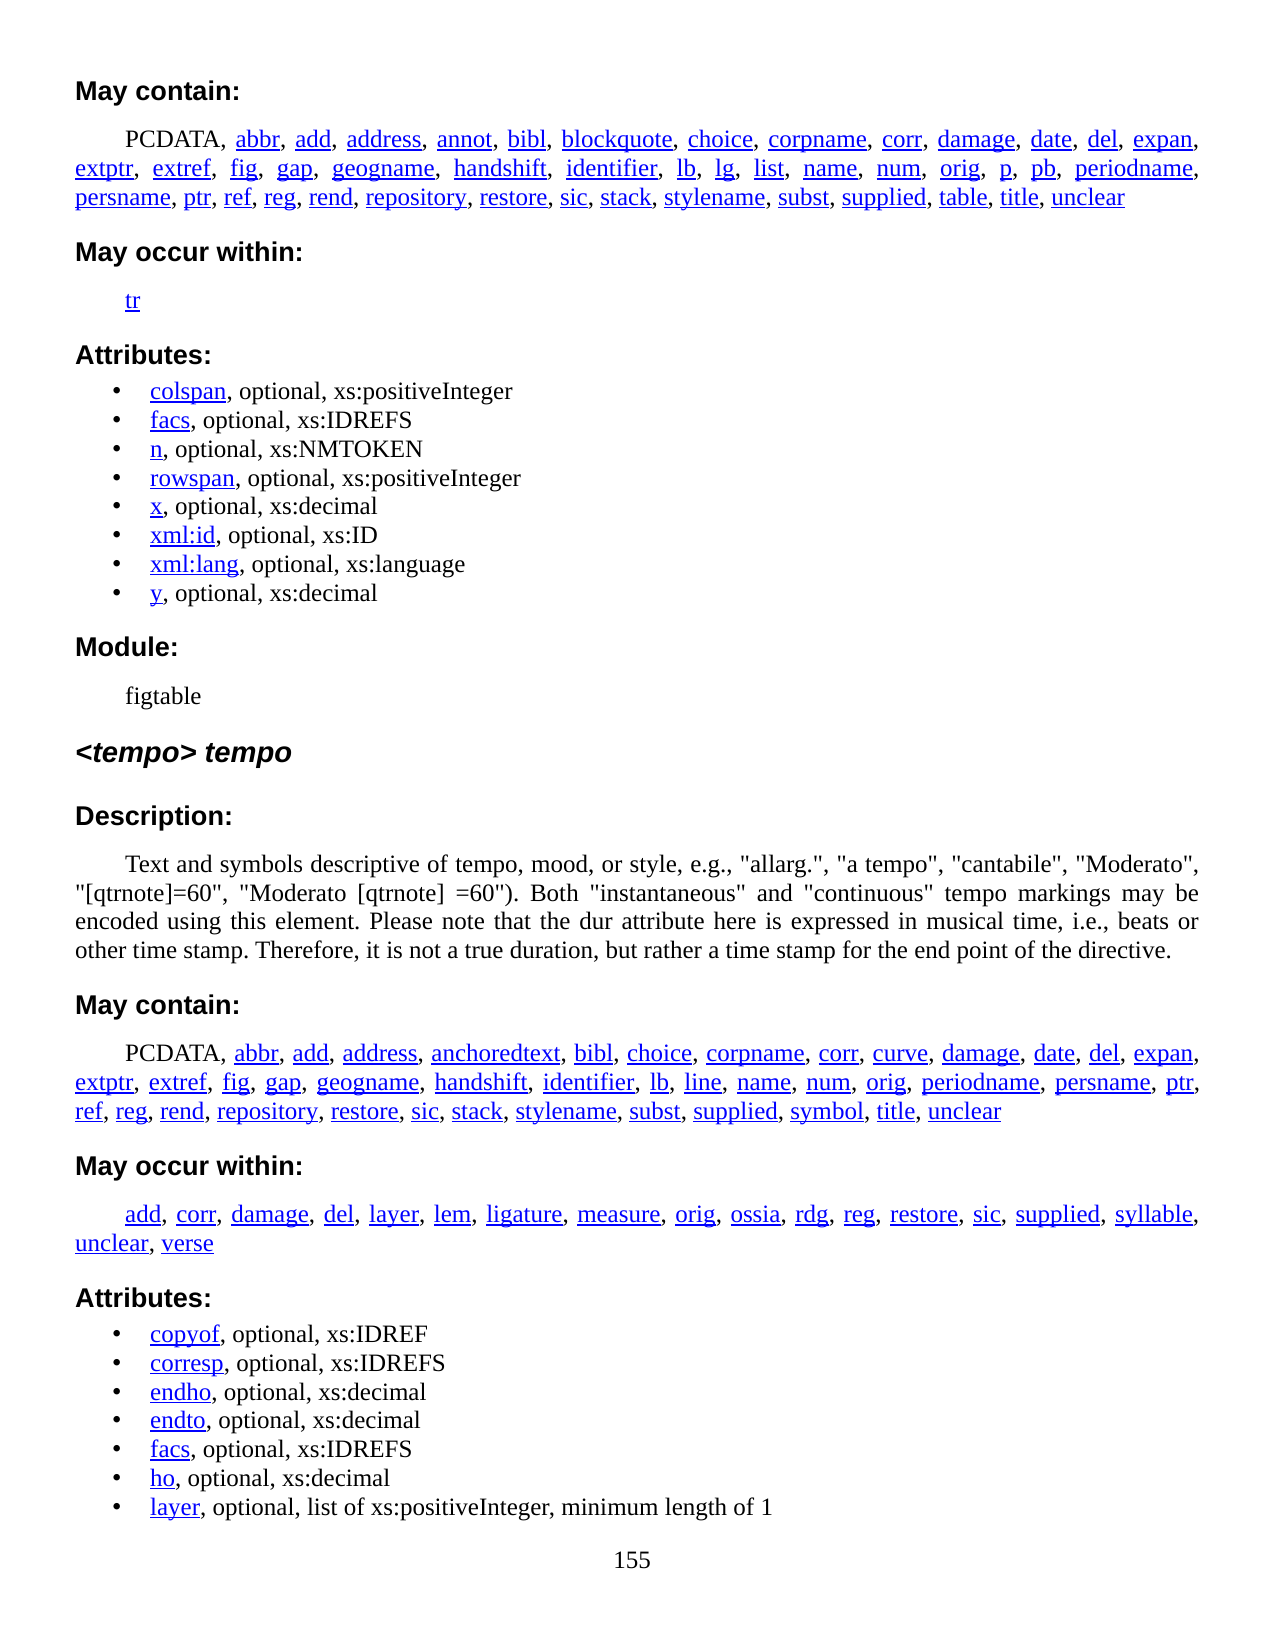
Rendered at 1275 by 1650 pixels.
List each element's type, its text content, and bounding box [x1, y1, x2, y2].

list y, optional, xs:decimal [112, 578, 1200, 606]
text Text and symbols descriptive of tempo, mood, or style, e.g., "allarg.", "a tempo", "cantabile", "Moderato", "[qtrnote]=60", "Moderato [qtrnote] =60"). Both "instantaneous" and "continuous" tempo markings may be encoded using this element. Please note that the dur attribute here is expressed in musical time, i.e., beats or other time stamp. Therefore, it is not a true duration, but rather a time stamp for the end point of the directive. [75, 849, 1200, 964]
list facs, optional, xs:IDREFS [112, 1434, 1200, 1463]
list endto, optional, xs:decimal [112, 1405, 1200, 1434]
subtitle Attributes: [75, 339, 1200, 370]
list rowspan, optional, xs:positiveInteger [112, 463, 1200, 491]
list endho, optional, xs:decimal [112, 1377, 1200, 1405]
list copyof, optional, xs:IDREF [112, 1319, 1200, 1348]
subtitle May occur within: [75, 1150, 1200, 1181]
list n, optional, xs:NMTOKEN [112, 434, 1200, 463]
list ho, optional, xs:decimal [112, 1463, 1200, 1492]
text figtable [75, 681, 1200, 710]
list xml:lang, optional, xs:language [112, 549, 1200, 578]
subtitle May contain: [75, 75, 1200, 106]
subtitle <tempo> tempo [75, 735, 1200, 768]
list corresp, optional, xs:IDREFS [112, 1348, 1200, 1377]
list colspan, optional, xs:positiveInteger [112, 376, 1200, 405]
list layer, optional, list of xs:positiveInteger, minimum length of 1 [112, 1492, 1200, 1520]
text tr [75, 285, 1200, 314]
list x, optional, xs:decimal [112, 491, 1200, 520]
list xml:id, optional, xs:ID [112, 520, 1200, 549]
subtitle May contain: [75, 989, 1200, 1020]
subtitle Module: [75, 631, 1200, 663]
text PCDATA, abbr, add, address, annot, bibl, blockquote, choice, corpname, corr, damage, date, del, expan, extptr, extref, fig, gap, geogname, handshift, identifier, lb, lg, list, name, num, orig, p, pb, periodname, persname, ptr, ref, reg, rend, repository, restore, sic, stack, stylename, subst, supplied, table, title, unclear [75, 124, 1200, 211]
subtitle May occur within: [75, 236, 1200, 267]
text PCDATA, abbr, add, address, anchoredtext, bibl, choice, corpname, corr, curve, damage, date, del, expan, extptr, extref, fig, gap, geogname, handshift, identifier, lb, line, name, num, orig, periodname, persname, ptr, ref, reg, rend, repository, restore, sic, stack, stylename, subst, supplied, symbol, title, unclear [75, 1038, 1200, 1125]
subtitle Attributes: [75, 1282, 1200, 1313]
subtitle Description: [75, 799, 1200, 831]
text add, corr, damage, del, layer, lem, ligature, measure, orig, ossia, rdg, reg, restore, sic, supplied, syllable, unclear, verse [75, 1199, 1200, 1257]
list facs, optional, xs:IDREFS [112, 405, 1200, 434]
